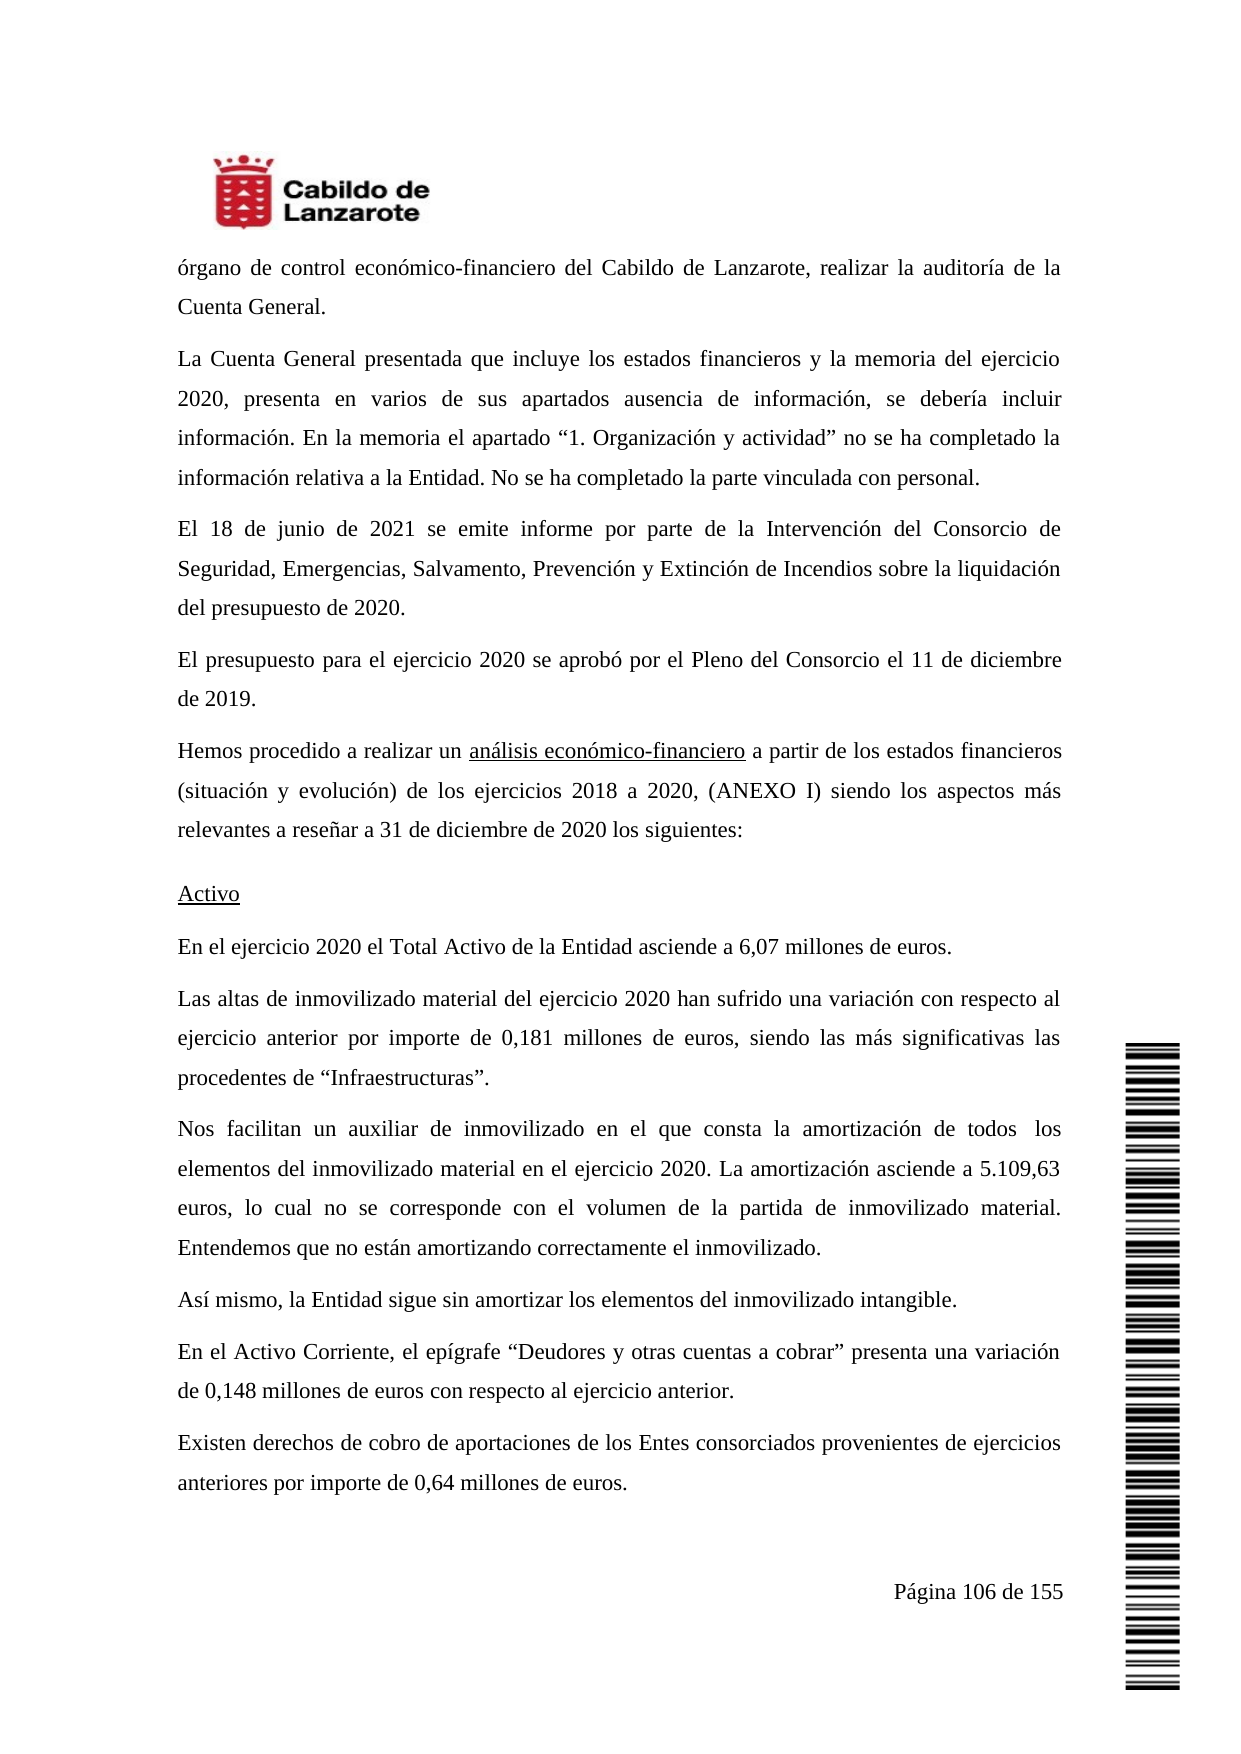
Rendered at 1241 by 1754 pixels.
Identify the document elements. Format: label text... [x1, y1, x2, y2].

picture [212, 151, 431, 230]
text Así mismo, la Entidad sigue sin amortizar los elementos del inmovilizado intangible. [177, 1286, 1125, 1312]
picture [1125, 1043, 1180, 1690]
text En el Activo Corriente, el epígrafe “Deudores y otras cuentas a cobrar” presenta una variación de 0,148 millones de euros con respecto al ejercicio anterior. [177, 1338, 1062, 1403]
text Las altas de inmovilizado material del ejercicio 2020 han sufrido una variación con respecto al ejercicio anterior por importe de 0,181 millones de euros, siendo las más significativas las procedentes de “Infraestructuras”. [177, 984, 1062, 1090]
text Nos facilitan un auxiliar de inmovilizado en el que consta la amortización de todos los elementos del inmovilizado material en el ejercicio 2020. La amortización asciende a 5.109,63 euros, lo cual no se corresponde con el volumen de la partida de inmovilizado material. Entendemos que no están amortizando correctamente el inmovilizado. [177, 1116, 1062, 1260]
text Página 106 de 155 [37, 1578, 1063, 1604]
text La Cuenta General presentada que incluye los estados financieros y la memoria del ejercicio 2020, presenta en varios de sus apartados ausencia de información, se debería incluir información. En la memoria el apartado “1. Organización y actividad” no se ha completado la información relativa a la Entidad. No se ha completado la parte vinculada con personal. [177, 345, 1062, 490]
text El presupuesto para el ejercicio 2020 se aprobó por el Pleno del Consorcio el 11 de diciembre de 2019. [177, 646, 1062, 712]
text En el ejercicio 2020 el Total Activo de la Entidad asciende a 6,07 millones de euros. [177, 933, 1190, 959]
text Hemos procedido a realizar un análisis económico-financiero a partir de los estados financieros (situación y evolución) de los ejercicios 2018 a 2020, (ANEXO I) siendo los aspectos más relevantes a reseñar a 31 de diciembre de 2020 los siguientes: [177, 737, 1063, 843]
text Activo [177, 881, 1190, 907]
text El 18 de junio de 2021 se emite informe por parte de la Intervención del Consorcio de Seguridad, Emergencias, Salvamento, Prevención y Extinción de Incendios sobre la liquidación del presupuesto de 2020. [177, 516, 1062, 621]
text Existen derechos de cobro de aportaciones de los Entes consorciados provenientes de ejercicios anteriores por importe de 0,64 millones de euros. [177, 1429, 1062, 1495]
text órgano de control económico-financiero del Cabildo de Lanzarote, realizar la auditoría de la Cuenta General. [177, 254, 1062, 320]
